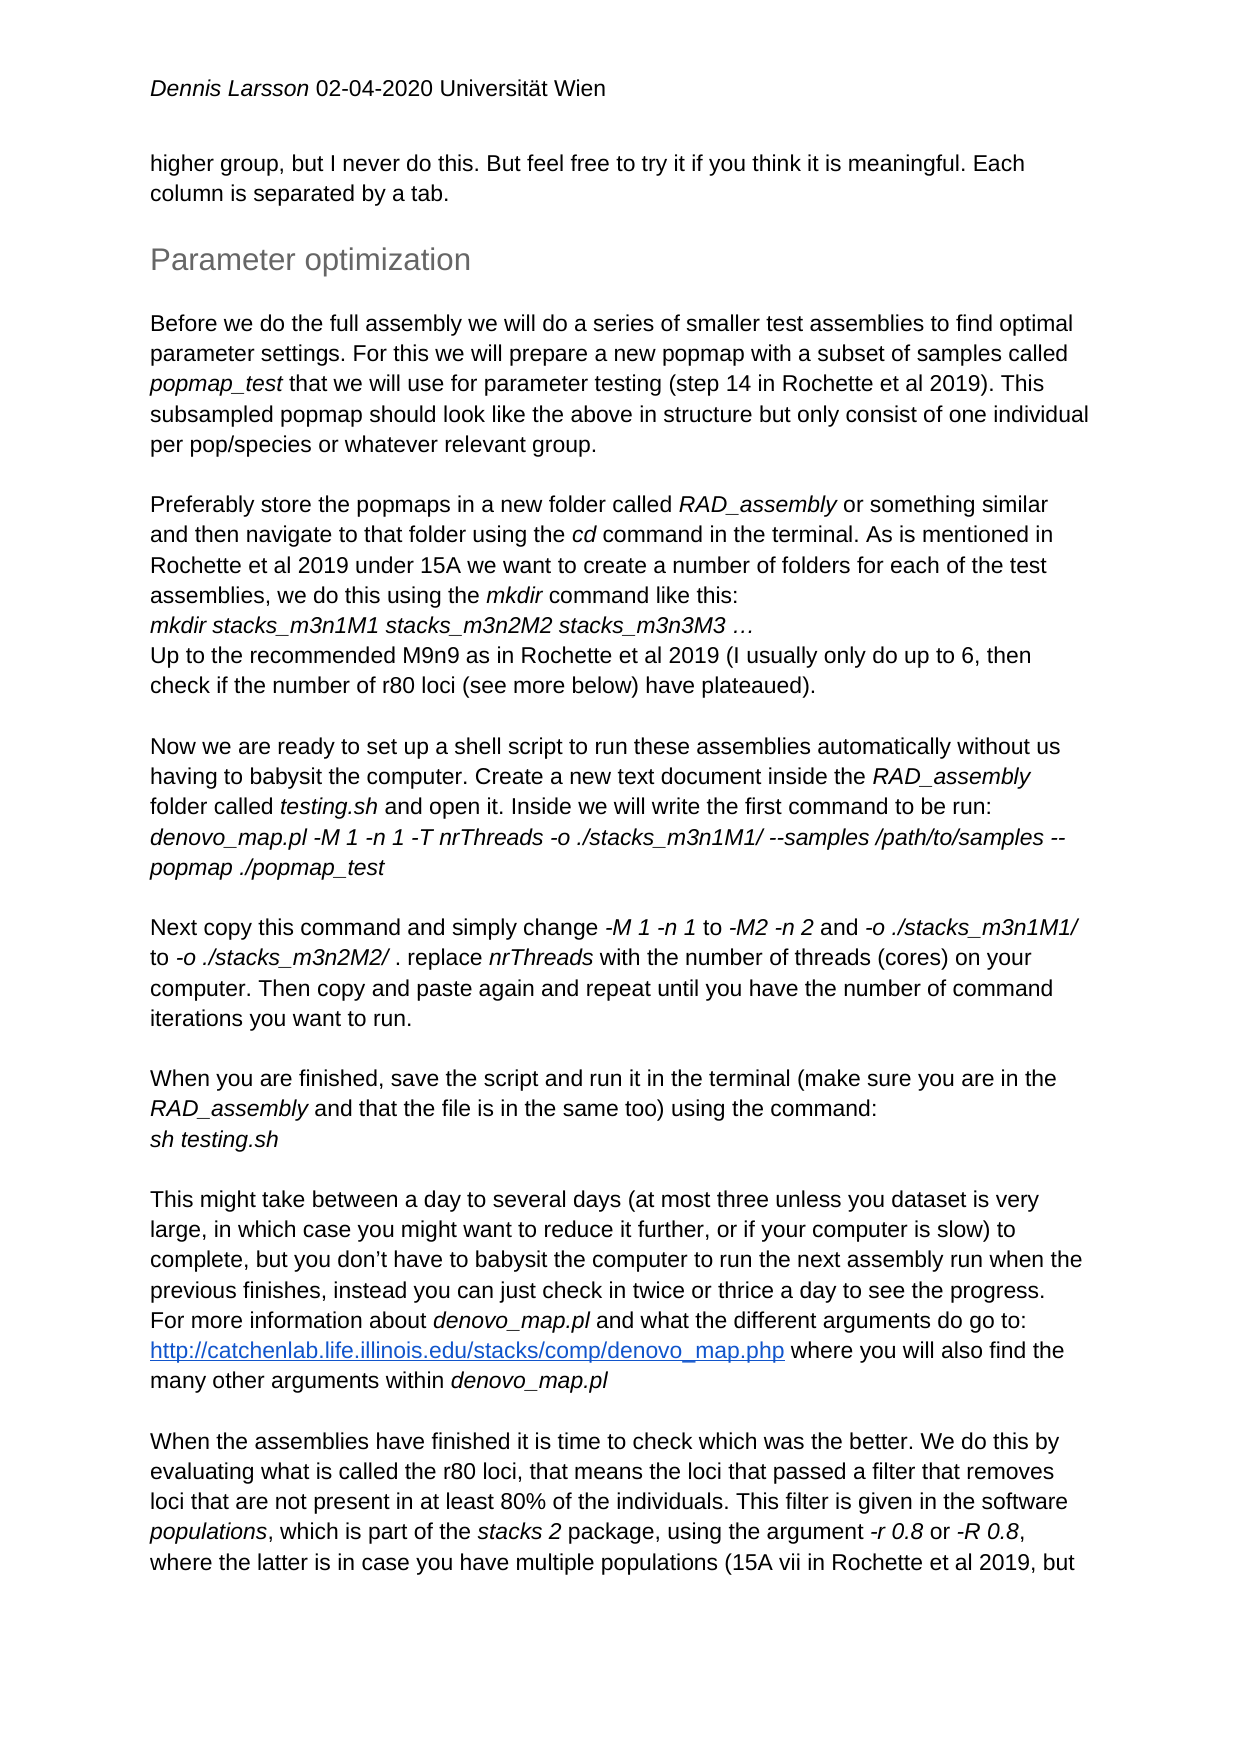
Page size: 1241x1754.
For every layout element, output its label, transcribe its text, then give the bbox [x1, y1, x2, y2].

text higher group, but I never do this. But feel free to try it if you think it is meaningful. Each column is separated by a tab. [150, 150, 1090, 207]
text mkdir stacks_m3n1M1 stacks_m3n2M2 stacks_m3n3M3 … [150, 612, 1090, 638]
text sh testing.sh [150, 1126, 1090, 1152]
text Next copy this command and simply change -M 1 -n 1 to -M2 -n 2 and -o ./stacks_m3n1M1/ to -o ./stacks_m3n2M2/ . replace nrThreads with the number of threads (cores) on your computer. Then copy and paste again and repeat until you have the number of command iterations you want to run. [150, 914, 1090, 1031]
text Preferably store the popmaps in a new folder called RAD_assembly or something similar and then navigate to that folder using the cd command in the terminal. As is mentioned in Rochette et al 2019 under 15A we want to create a number of folders for each of the test assemblies, we do this using the mkdir command like this: [150, 491, 1090, 608]
text When the assemblies have finished it is time to check which was the better. We do this by evaluating what is called the r80 loci, that means the loci that passed a filter that removes loci that are not present in at least 80% of the individuals. This filter is given in the software populations, which is part of the stacks 2 package, using the argument -r 0.8 or -R 0.8, where the latter is in case you have multiple populations (15A vii in Rochette et al 2019, but [150, 1428, 1090, 1575]
text Now we are ready to set up a shell script to run these assemblies automatically without us having to babysit the computer. Create a new text document inside the RAD_assembly folder called testing.sh and open it. Inside we will write the first command to be run: [150, 733, 1090, 819]
text This might take between a day to several days (at most three unless you dataset is very large, in which case you might want to reduce it further, or if your computer is slow) to complete, but you don’t have to babysit the computer to run the next assembly run when the previous finishes, instead you can just check in twice or thrice a day to see the progress. [150, 1186, 1090, 1303]
text When you are finished, save the script and run it in the terminal (make sure you are in the RAD_assembly and that the file is in the same too) using the command: [150, 1065, 1090, 1122]
subtitle Parameter optimization [150, 241, 1090, 277]
text Before we do the full assembly we will do a series of smaller test assemblies to find optimal parameter settings. For this we will prepare a new popmap with a subset of samples called popmap_test that we will use for parameter testing (step 14 in Rochette et al 2019). This subsampled popmap should look like the above in structure but only consist of one individual per pop/species or whatever relevant group. [150, 310, 1090, 457]
text For more information about denovo_map.pl and what the different arguments do go to: http://catchenlab.life.illinois.edu/stacks/comp/denovo_map.php where you will also find the many other arguments within denovo_map.pl [150, 1307, 1090, 1393]
text Up to the recommended M9n9 as in Rochette et al 2019 (I usually only do up to 6, then check if the number of r80 loci (see more below) have plateaued). [150, 642, 1090, 699]
text denovo_map.pl -M 1 -n 1 -T nrThreads -o ./stacks_m3n1M1/ --samples /path/to/samples --popmap ./popmap_test [150, 823, 1090, 880]
